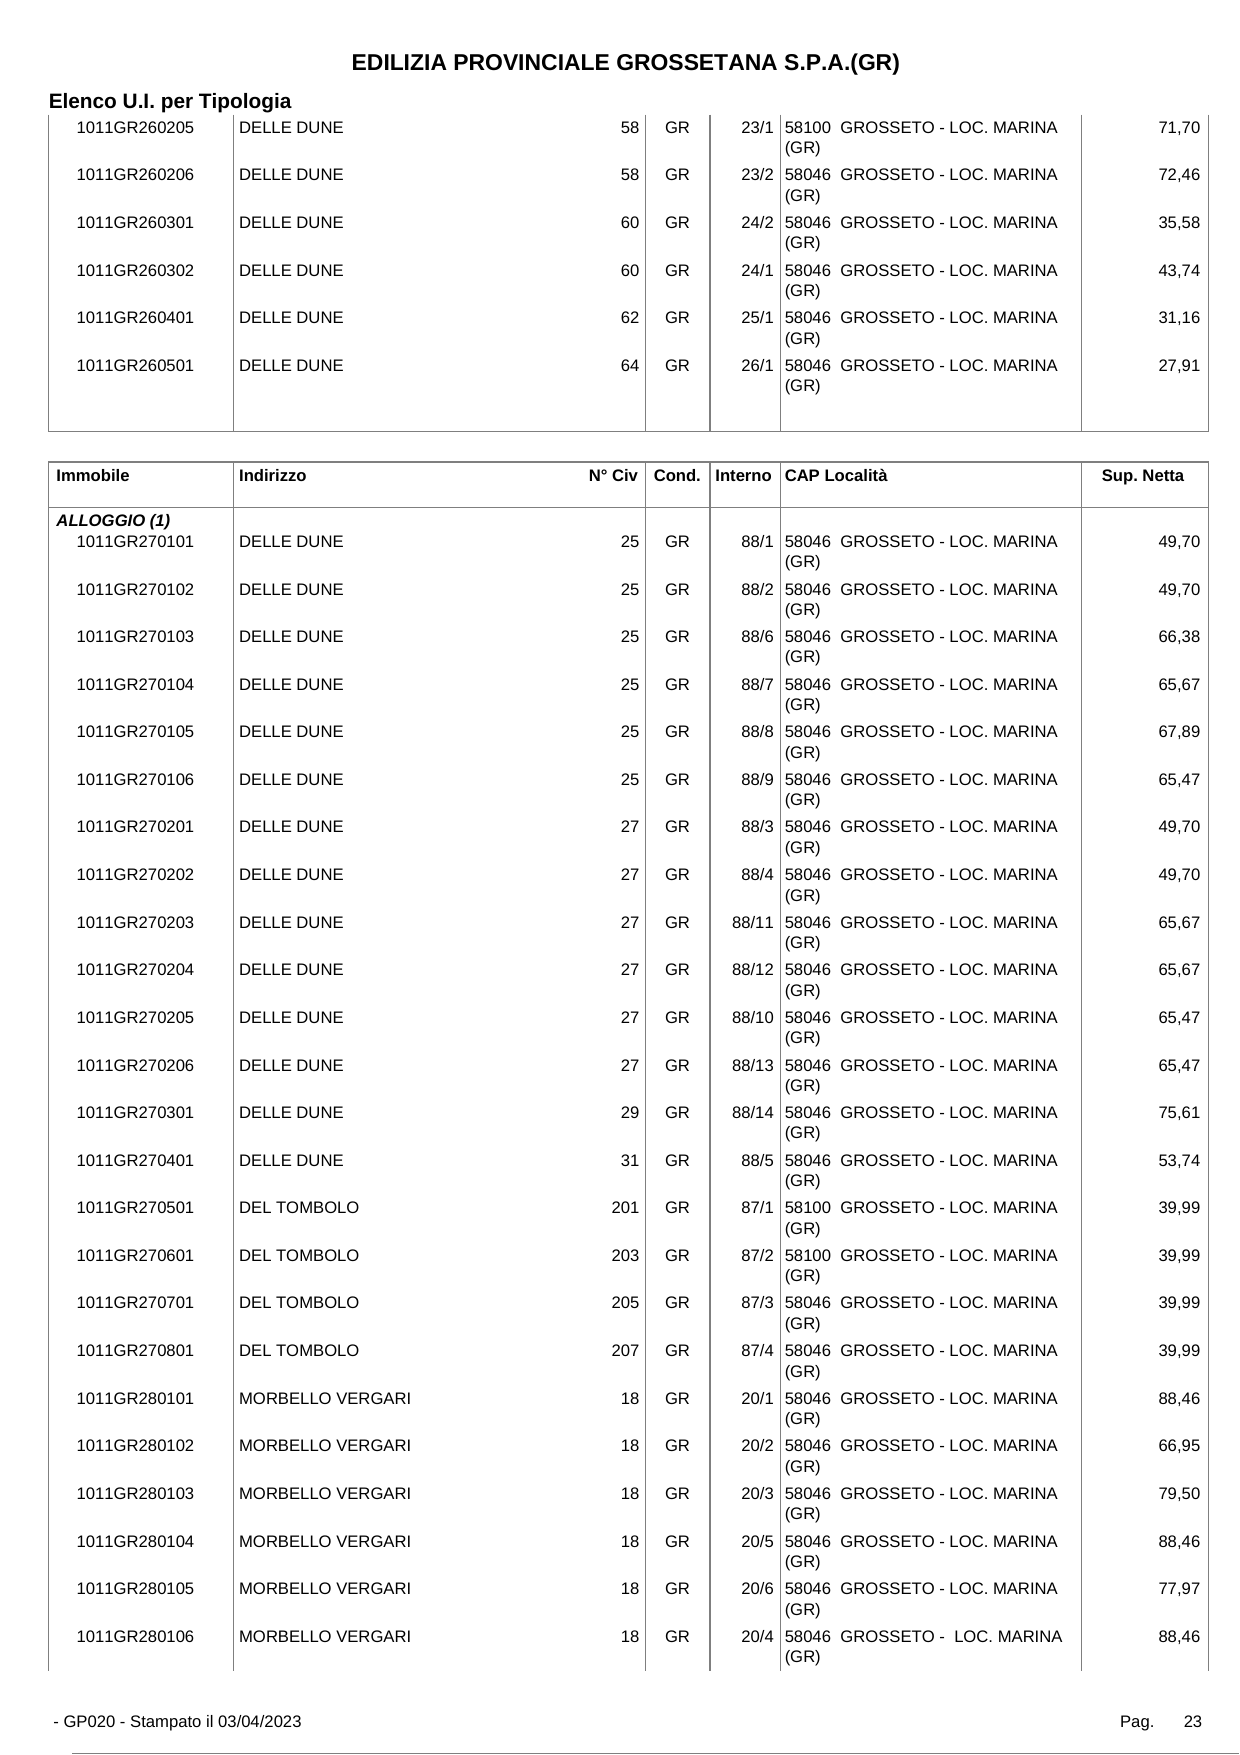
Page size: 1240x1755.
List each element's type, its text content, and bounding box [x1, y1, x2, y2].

table_cell 66,95 [1082, 1433, 1208, 1481]
table_cell 27 [589, 1005, 645, 1052]
table_cell 88/13 [711, 1052, 780, 1100]
table_cell GR [646, 624, 709, 671]
table_cell DELLE DUNE [234, 1052, 588, 1100]
table_cell GR [646, 767, 709, 814]
table_cell 18 [589, 1385, 645, 1433]
table_cell DELLE DUNE [234, 353, 588, 431]
table_cell 25/1 [711, 305, 780, 352]
table_cell 1011GR270801 [49, 1338, 233, 1385]
table_cell MORBELLO VERGARI [234, 1528, 588, 1576]
table_cell GR [646, 1624, 709, 1671]
table_cell 58046 GROSSETO - LOC. MARINA (GR) [781, 719, 1081, 767]
table_cell DELLE DUNE [234, 719, 588, 767]
table_cell 58046 GROSSETO - LOC. MARINA (GR) [781, 210, 1081, 257]
table_cell 1011GR260301 [49, 210, 233, 257]
table_cell 88/10 [711, 1005, 780, 1052]
table_cell DEL TOMBOLO [234, 1290, 588, 1338]
table_cell GR [646, 257, 709, 305]
table_cell 75,61 [1082, 1100, 1208, 1147]
table_cell GR [646, 1148, 709, 1195]
table_cell DELLE DUNE [234, 624, 588, 671]
table_cell GR [646, 1243, 709, 1290]
table_cell 58046 GROSSETO - LOC. MARINA (GR) [781, 1385, 1081, 1433]
table_cell DELLE DUNE [234, 508, 588, 576]
table_cell GR [646, 814, 709, 862]
table_cell 1011GR270201 [49, 814, 233, 862]
table_cell GR [646, 1005, 709, 1052]
table_cell 58046 GROSSETO - LOC. MARINA (GR) [781, 1338, 1081, 1385]
table_cell 25 [589, 508, 645, 576]
table_cell 49,70 [1082, 862, 1208, 909]
table_cell 207 [589, 1338, 645, 1385]
table_cell GR [646, 862, 709, 909]
table_cell MORBELLO VERGARI [234, 1576, 588, 1623]
table_cell 1011GR280103 [49, 1481, 233, 1528]
table_cell 60 [589, 210, 645, 257]
table_cell GR [646, 1100, 709, 1147]
table_cell GR [646, 909, 709, 957]
table_cell 27 [589, 862, 645, 909]
table_cell 87/3 [711, 1290, 780, 1338]
table_cell 88/12 [711, 957, 780, 1004]
table_cell 88/4 [711, 862, 780, 909]
table_cell 27 [589, 814, 645, 862]
table_cell 20/4 [711, 1624, 780, 1671]
table_cell 1011GR280104 [49, 1528, 233, 1576]
table_cell DELLE DUNE [234, 1005, 588, 1052]
table_cell 20/3 [711, 1481, 780, 1528]
table_cell 58046 GROSSETO - LOC. MARINA (GR) [781, 1052, 1081, 1100]
table_cell 25 [589, 767, 645, 814]
table_cell 58046 GROSSETO - LOC. MARINA (GR) [781, 1528, 1081, 1576]
table_cell 27,91 [1082, 353, 1208, 431]
table_cell 58046 GROSSETO - LOC. MARINA (GR) [781, 814, 1081, 862]
table_cell 58100 GROSSETO - LOC. MARINA (GR) [781, 1195, 1081, 1243]
table_cell 58100 GROSSETO - LOC. MARINA (GR) [781, 115, 1081, 162]
table_cell 27 [589, 909, 645, 957]
table_cell 1011GR270205 [49, 1005, 233, 1052]
table_cell GR [646, 1481, 709, 1528]
table_cell 20/1 [711, 1385, 780, 1433]
table_cell 88/9 [711, 767, 780, 814]
table_cell 1011GR270701 [49, 1290, 233, 1338]
table_cell 26/1 [711, 353, 780, 431]
table_cell DELLE DUNE [234, 162, 588, 210]
table_cell 49,70 [1082, 508, 1208, 576]
table_cell 58046 GROSSETO - LOC. MARINA (GR) [781, 624, 1081, 671]
table_cell DELLE DUNE [234, 862, 588, 909]
table_cell 201 [589, 1195, 645, 1243]
table_cell 65,47 [1082, 1052, 1208, 1100]
table_header Sup. Netta [1082, 463, 1208, 507]
table_cell DELLE DUNE [234, 210, 588, 257]
table_cell 88/8 [711, 719, 780, 767]
table_cell MORBELLO VERGARI [234, 1433, 588, 1481]
table_cell GR [646, 1528, 709, 1576]
table_cell 23/1 [711, 115, 780, 162]
table_cell 66,38 [1082, 624, 1208, 671]
table_cell 87/2 [711, 1243, 780, 1290]
table_cell 31,16 [1082, 305, 1208, 352]
table_cell 39,99 [1082, 1195, 1208, 1243]
table_cell 77,97 [1082, 1576, 1208, 1623]
table_cell 60 [589, 257, 645, 305]
table_cell 205 [589, 1290, 645, 1338]
table_cell 58100 GROSSETO - LOC. MARINA (GR) [781, 1243, 1081, 1290]
table_header Cond. [646, 463, 709, 507]
table_cell 49,70 [1082, 814, 1208, 862]
table_cell 39,99 [1082, 1338, 1208, 1385]
table_cell 65,67 [1082, 957, 1208, 1004]
table_cell 49,70 [1082, 576, 1208, 624]
table_cell GR [646, 1385, 709, 1433]
table_cell 58046 GROSSETO - LOC. MARINA (GR) [781, 1624, 1081, 1671]
table_cell 58046 GROSSETO - LOC. MARINA (GR) [781, 909, 1081, 957]
table_cell 1011GR270501 [49, 1195, 233, 1243]
table_cell GR [646, 1433, 709, 1481]
table_cell 18 [589, 1624, 645, 1671]
table_cell 1011GR270104 [49, 671, 233, 719]
table_cell 72,46 [1082, 162, 1208, 210]
table_cell GR [646, 671, 709, 719]
table_cell DELLE DUNE [234, 257, 588, 305]
table_cell 1011GR260205 [49, 115, 233, 162]
table_cell 25 [589, 719, 645, 767]
table_cell GR [646, 1290, 709, 1338]
table_cell 58046 GROSSETO - LOC. MARINA (GR) [781, 1148, 1081, 1195]
table_cell 1011GR270301 [49, 1100, 233, 1147]
table_cell 58046 GROSSETO - LOC. MARINA (GR) [781, 1005, 1081, 1052]
table_cell 27 [589, 1052, 645, 1100]
table_cell GR [646, 305, 709, 352]
table_cell 203 [589, 1243, 645, 1290]
table_cell 58046 GROSSETO - LOC. MARINA (GR) [781, 508, 1081, 576]
table_cell 79,50 [1082, 1481, 1208, 1528]
table_cell 88,46 [1082, 1528, 1208, 1576]
table_cell GR [646, 1195, 709, 1243]
table_cell 88,46 [1082, 1624, 1208, 1671]
table_cell 20/5 [711, 1528, 780, 1576]
table_cell 39,99 [1082, 1290, 1208, 1338]
table_cell GR [646, 957, 709, 1004]
table_cell 88/14 [711, 1100, 780, 1147]
table_cell 88,46 [1082, 1385, 1208, 1433]
table_cell 39,99 [1082, 1243, 1208, 1290]
table_header Interno [711, 463, 780, 507]
table_cell 58046 GROSSETO - LOC. MARINA (GR) [781, 767, 1081, 814]
table_cell 58046 GROSSETO - LOC. MARINA (GR) [781, 1481, 1081, 1528]
table_cell 18 [589, 1528, 645, 1576]
table_cell DELLE DUNE [234, 576, 588, 624]
table_cell 1011GR280101 [49, 1385, 233, 1433]
table_cell 64 [589, 353, 645, 431]
table_cell 23/2 [711, 162, 780, 210]
table_header Immobile [49, 463, 233, 507]
table_cell 53,74 [1082, 1148, 1208, 1195]
table_cell GR [646, 1338, 709, 1385]
table_cell DELLE DUNE [234, 305, 588, 352]
table_cell DEL TOMBOLO [234, 1243, 588, 1290]
table_cell 1011GR270105 [49, 719, 233, 767]
table_cell 1011GR270106 [49, 767, 233, 814]
table_cell DELLE DUNE [234, 115, 588, 162]
table_cell DELLE DUNE [234, 1100, 588, 1147]
table_cell GR [646, 508, 709, 576]
table_cell 65,67 [1082, 909, 1208, 957]
table_cell 62 [589, 305, 645, 352]
table_cell 58046 GROSSETO - LOC. MARINA (GR) [781, 305, 1081, 352]
table_cell 58046 GROSSETO - LOC. MARINA (GR) [781, 671, 1081, 719]
table_cell 88/1 [711, 508, 780, 576]
table_cell GR [646, 1576, 709, 1623]
table_cell DEL TOMBOLO [234, 1338, 588, 1385]
table_cell 58 [589, 115, 645, 162]
table_cell 65,67 [1082, 671, 1208, 719]
table_cell 1011GR270204 [49, 957, 233, 1004]
table_cell GR [646, 115, 709, 162]
table_cell 88/5 [711, 1148, 780, 1195]
table_cell GR [646, 1052, 709, 1100]
table_cell 1011GR280106 [49, 1624, 233, 1671]
table_cell 1011GR270102 [49, 576, 233, 624]
table_cell 1011GR260501 [49, 353, 233, 431]
table_cell 1011GR280105 [49, 1576, 233, 1623]
table_cell 58046 GROSSETO - LOC. MARINA (GR) [781, 576, 1081, 624]
table_cell 35,58 [1082, 210, 1208, 257]
table_cell 71,70 [1082, 115, 1208, 162]
table_cell 1011GR280102 [49, 1433, 233, 1481]
table_cell 25 [589, 671, 645, 719]
table_cell MORBELLO VERGARI [234, 1481, 588, 1528]
table_cell DELLE DUNE [234, 1148, 588, 1195]
table_header Indirizzo [234, 463, 588, 507]
table_cell 1011GR260401 [49, 305, 233, 352]
table_cell DELLE DUNE [234, 671, 588, 719]
table_cell 1011GR270103 [49, 624, 233, 671]
table_cell 58046 GROSSETO - LOC. MARINA (GR) [781, 162, 1081, 210]
table_cell 24/2 [711, 210, 780, 257]
table_cell 58 [589, 162, 645, 210]
table_cell 27 [589, 957, 645, 1004]
table_cell 20/2 [711, 1433, 780, 1481]
table_cell 58046 GROSSETO - LOC. MARINA (GR) [781, 257, 1081, 305]
table_cell 18 [589, 1481, 645, 1528]
table_cell 58046 GROSSETO - LOC. MARINA (GR) [781, 862, 1081, 909]
table_cell DELLE DUNE [234, 814, 588, 862]
table_cell GR [646, 719, 709, 767]
table_cell 58046 GROSSETO - LOC. MARINA (GR) [781, 1100, 1081, 1147]
table_cell 65,47 [1082, 767, 1208, 814]
table_cell 58046 GROSSETO - LOC. MARINA (GR) [781, 1290, 1081, 1338]
table_cell DELLE DUNE [234, 767, 588, 814]
table_cell 18 [589, 1433, 645, 1481]
table_cell 67,89 [1082, 719, 1208, 767]
table_cell MORBELLO VERGARI [234, 1385, 588, 1433]
table_cell 31 [589, 1148, 645, 1195]
table_cell GR [646, 210, 709, 257]
table_cell 1011GR270601 [49, 1243, 233, 1290]
table_cell 1011GR260206 [49, 162, 233, 210]
table_cell MORBELLO VERGARI [234, 1624, 588, 1671]
table_cell 87/4 [711, 1338, 780, 1385]
table_cell 29 [589, 1100, 645, 1147]
table_cell DELLE DUNE [234, 909, 588, 957]
table_cell 1011GR270202 [49, 862, 233, 909]
table_cell 88/6 [711, 624, 780, 671]
table_cell 1011GR270203 [49, 909, 233, 957]
table_cell 25 [589, 576, 645, 624]
table_cell 58046 GROSSETO - LOC. MARINA (GR) [781, 1576, 1081, 1623]
table_cell GR [646, 353, 709, 431]
table_header N° Civ [589, 463, 645, 507]
table_cell 1011GR270401 [49, 1148, 233, 1195]
table_cell 88/7 [711, 671, 780, 719]
table_cell 58046 GROSSETO - LOC. MARINA (GR) [781, 957, 1081, 1004]
table_cell 18 [589, 1576, 645, 1623]
table_cell 88/3 [711, 814, 780, 862]
table_cell 1011GR270206 [49, 1052, 233, 1100]
table_cell DEL TOMBOLO [234, 1195, 588, 1243]
table_cell 88/2 [711, 576, 780, 624]
table_cell DELLE DUNE [234, 957, 588, 1004]
table_cell GR [646, 162, 709, 210]
table_cell 88/11 [711, 909, 780, 957]
table_cell 58046 GROSSETO - LOC. MARINA (GR) [781, 353, 1081, 431]
table_cell 25 [589, 624, 645, 671]
table_cell 43,74 [1082, 257, 1208, 305]
table_cell 58046 GROSSETO - LOC. MARINA (GR) [781, 1433, 1081, 1481]
table_header CAP Località [781, 463, 1081, 507]
table_cell 20/6 [711, 1576, 780, 1623]
table_cell 65,47 [1082, 1005, 1208, 1052]
table_cell 24/1 [711, 257, 780, 305]
table_cell 1011GR260302 [49, 257, 233, 305]
table_cell 87/1 [711, 1195, 780, 1243]
table_cell ALLOGGIO (1) 1011GR270101 [49, 508, 233, 576]
table_cell GR [646, 576, 709, 624]
